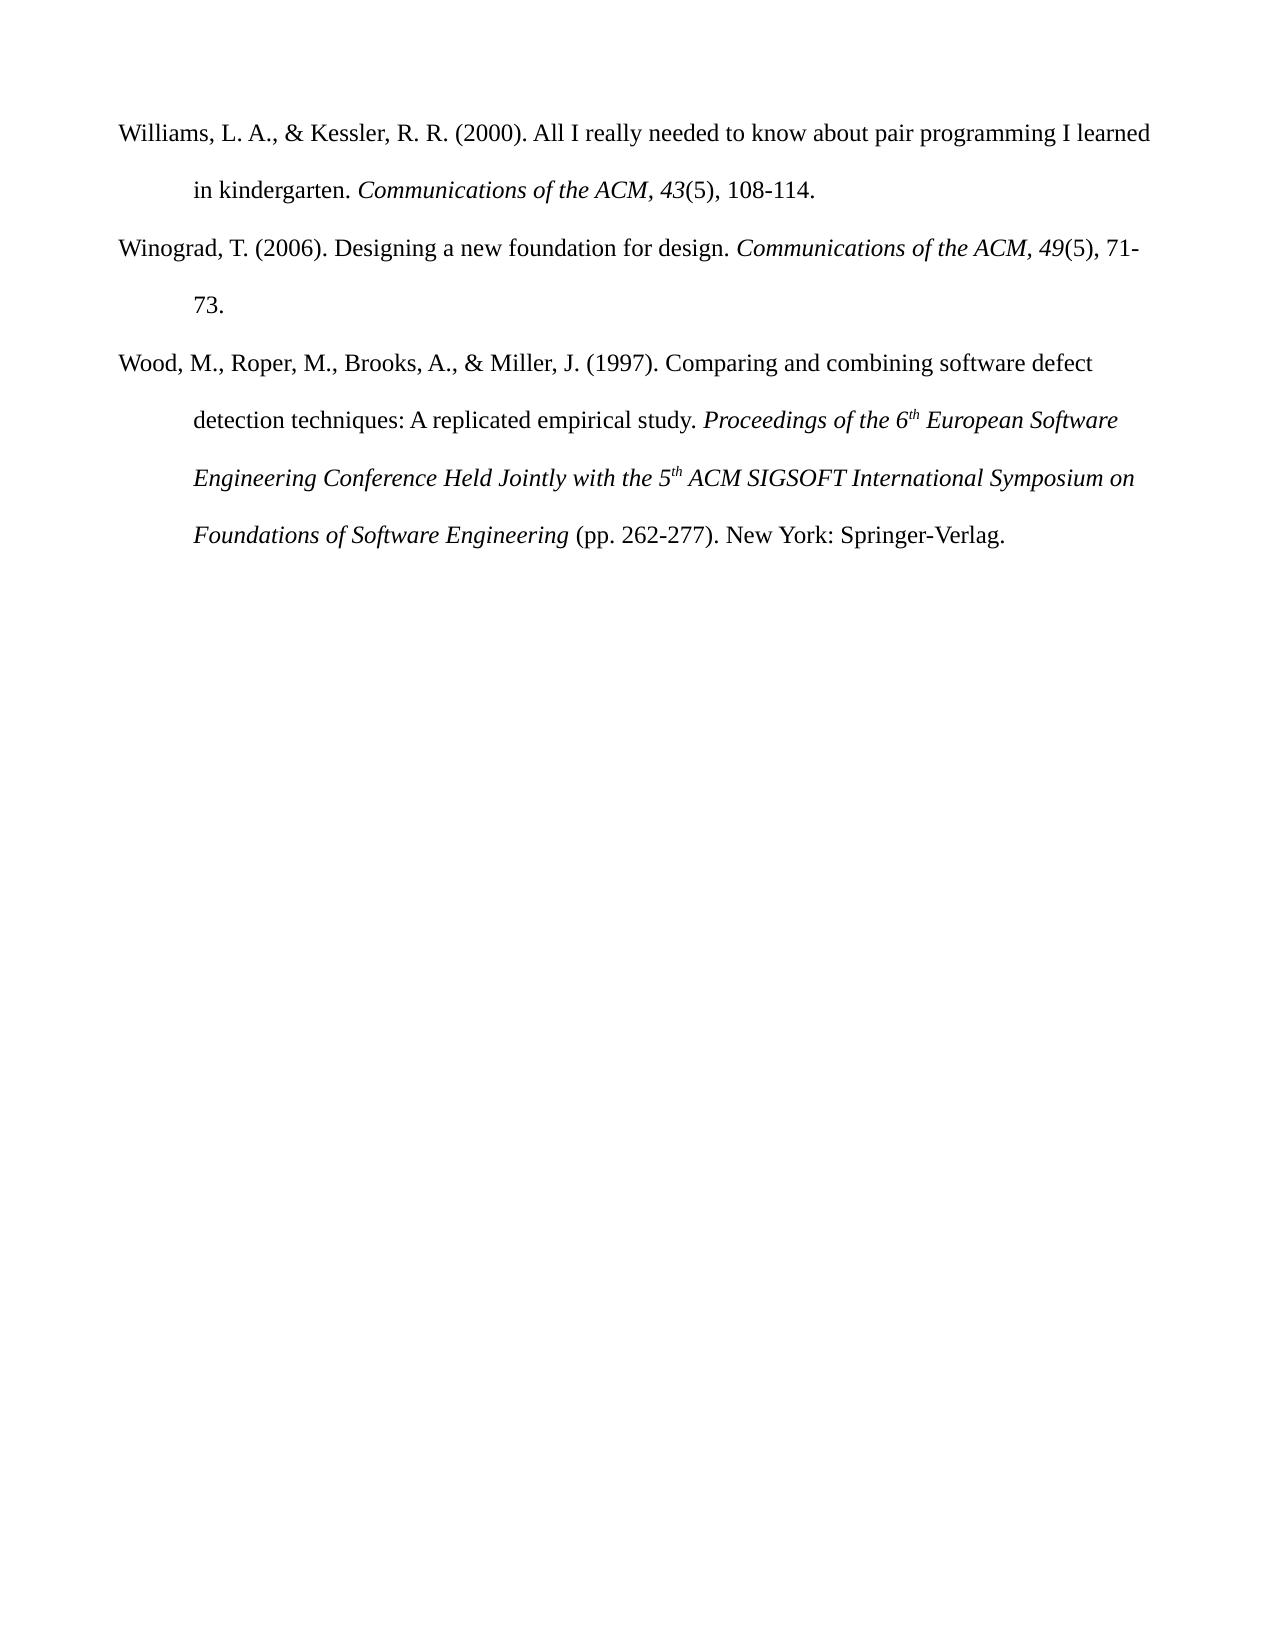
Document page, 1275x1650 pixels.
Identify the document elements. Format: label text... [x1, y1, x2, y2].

text Williams, L. A., & Kessler, R. R. (2000). All I really needed to know about pair programming I learned in kindergarten. Communications of the ACM, 43(5), 108-114. [118, 118, 1157, 204]
text Winograd, T. (2006). Designing a new foundation for design. Communications of the ACM, 49(5), 71-73. [118, 233, 1157, 319]
text Wood, M., Roper, M., Brooks, A., & Miller, J. (1997). Comparing and combining software defect detection techniques: A replicated empirical study. Proceedings of the 6th European Software Engineering Conference Held Jointly with the 5th ACM SIGSOFT International Symposium on Foundations of Software Engineering (pp. 262-277). New York: Springer-Verlag. [118, 348, 1157, 549]
